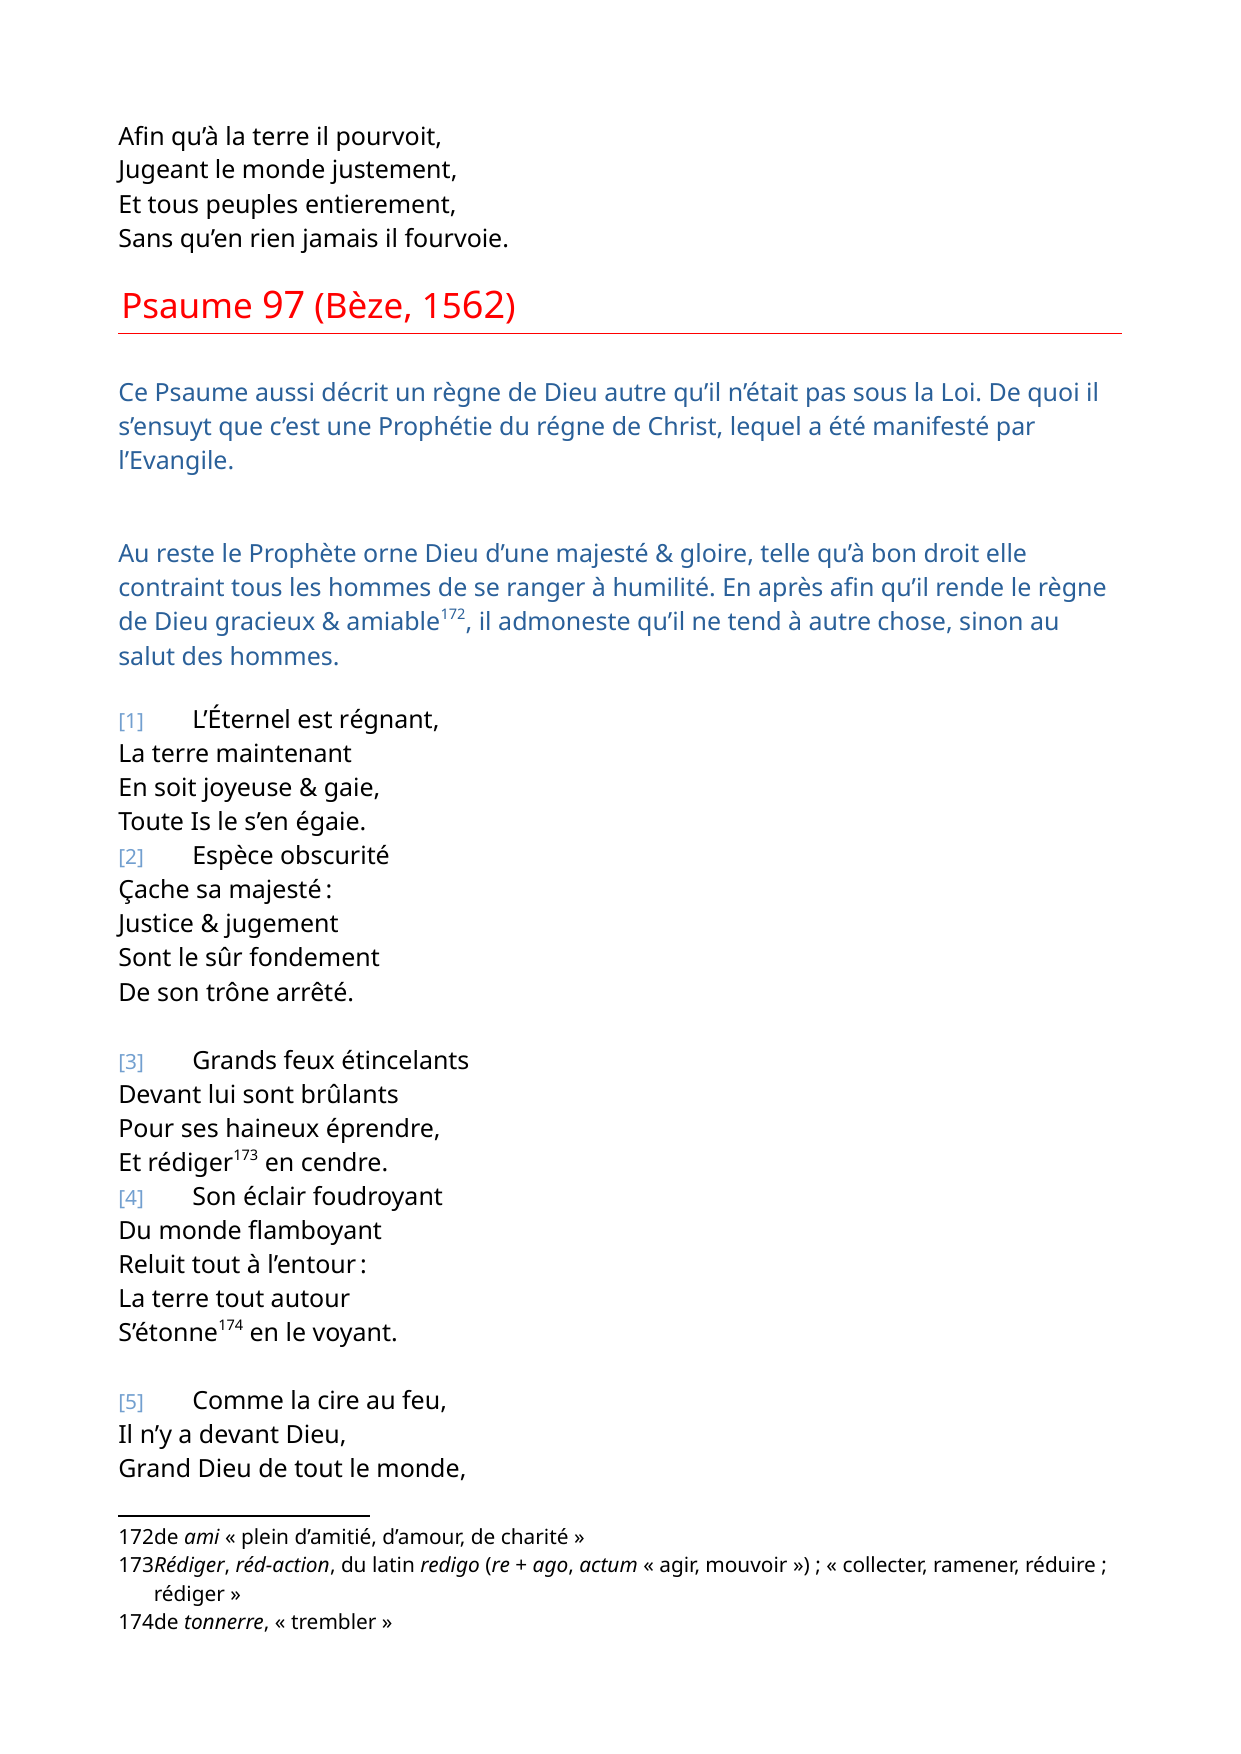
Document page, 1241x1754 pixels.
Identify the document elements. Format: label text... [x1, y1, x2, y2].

text Justice & jugement [118, 906, 1122, 940]
text En soit joyeuse & gaie, [118, 770, 1122, 804]
text Reluit tout à l’entour : [118, 1247, 1122, 1281]
text Du monde flamboyant [118, 1213, 1122, 1247]
text Rédiger, réd-action, du latin redigo (re + ago, actum « agir, mouvoir ») ; « collecter, ramener, réduire ; rédiger » [118, 1551, 1122, 1607]
text Toute Is le s’en égaie. [118, 804, 1122, 838]
text Ce Psaume aussi décrit un règne de Dieu autre qu’il n’était pas sous la Loi. De quoi il s’ensuyt que c’est une Prophétie du régne de Christ, lequel a été manifesté par l’Evangile. [118, 375, 1122, 477]
text Et tous peuples entierement, [118, 186, 1122, 220]
subtitle Psaume 97 (Bèze, 1562) [118, 275, 1122, 333]
text Et rédiger en cendre. [118, 1144, 1122, 1178]
text Jugeant le monde justement, [118, 152, 1122, 186]
text Çache sa majesté : [118, 872, 1122, 906]
text [2] Espèce obscurité [118, 838, 1122, 872]
text [4] Son éclair foudroyant [118, 1178, 1122, 1213]
text Au reste le Prophète orne Dieu d’une majesté & gloire, telle qu’à bon droit elle contraint tous les hommes de se ranger à humilité. En après afin qu’il rende le règne de Dieu gracieux & amiable, il admoneste qu’il ne tend à autre chose, sinon au salut des hommes. [118, 536, 1122, 672]
text Sont le sûr fondement [118, 940, 1122, 974]
text de tonnerre, « trembler » [118, 1607, 1122, 1636]
text [3] Grands feux étincelants [118, 1042, 1122, 1076]
text [5] Comme la cire au feu, [118, 1383, 1122, 1417]
text La terre tout autour [118, 1281, 1122, 1315]
text Afin qu’à la terre il pourvoit, [118, 118, 1122, 152]
text Grand Dieu de tout le monde, [118, 1451, 1122, 1485]
text De son trône arrêté. [118, 974, 1122, 1008]
text Devant lui sont brûlants [118, 1076, 1122, 1110]
text Pour ses haineux éprendre, [118, 1110, 1122, 1144]
text de ami « plein d’amitié, d’amour, de charité » [118, 1522, 1122, 1551]
text Sans qu’en rien jamais il fourvoie. [118, 220, 1122, 254]
text Il n’y a devant Dieu, [118, 1417, 1122, 1451]
text [1] L’Éternel est régnant, [118, 702, 1122, 736]
text La terre maintenant [118, 736, 1122, 770]
text S’étonne en le voyant. [118, 1315, 1122, 1349]
